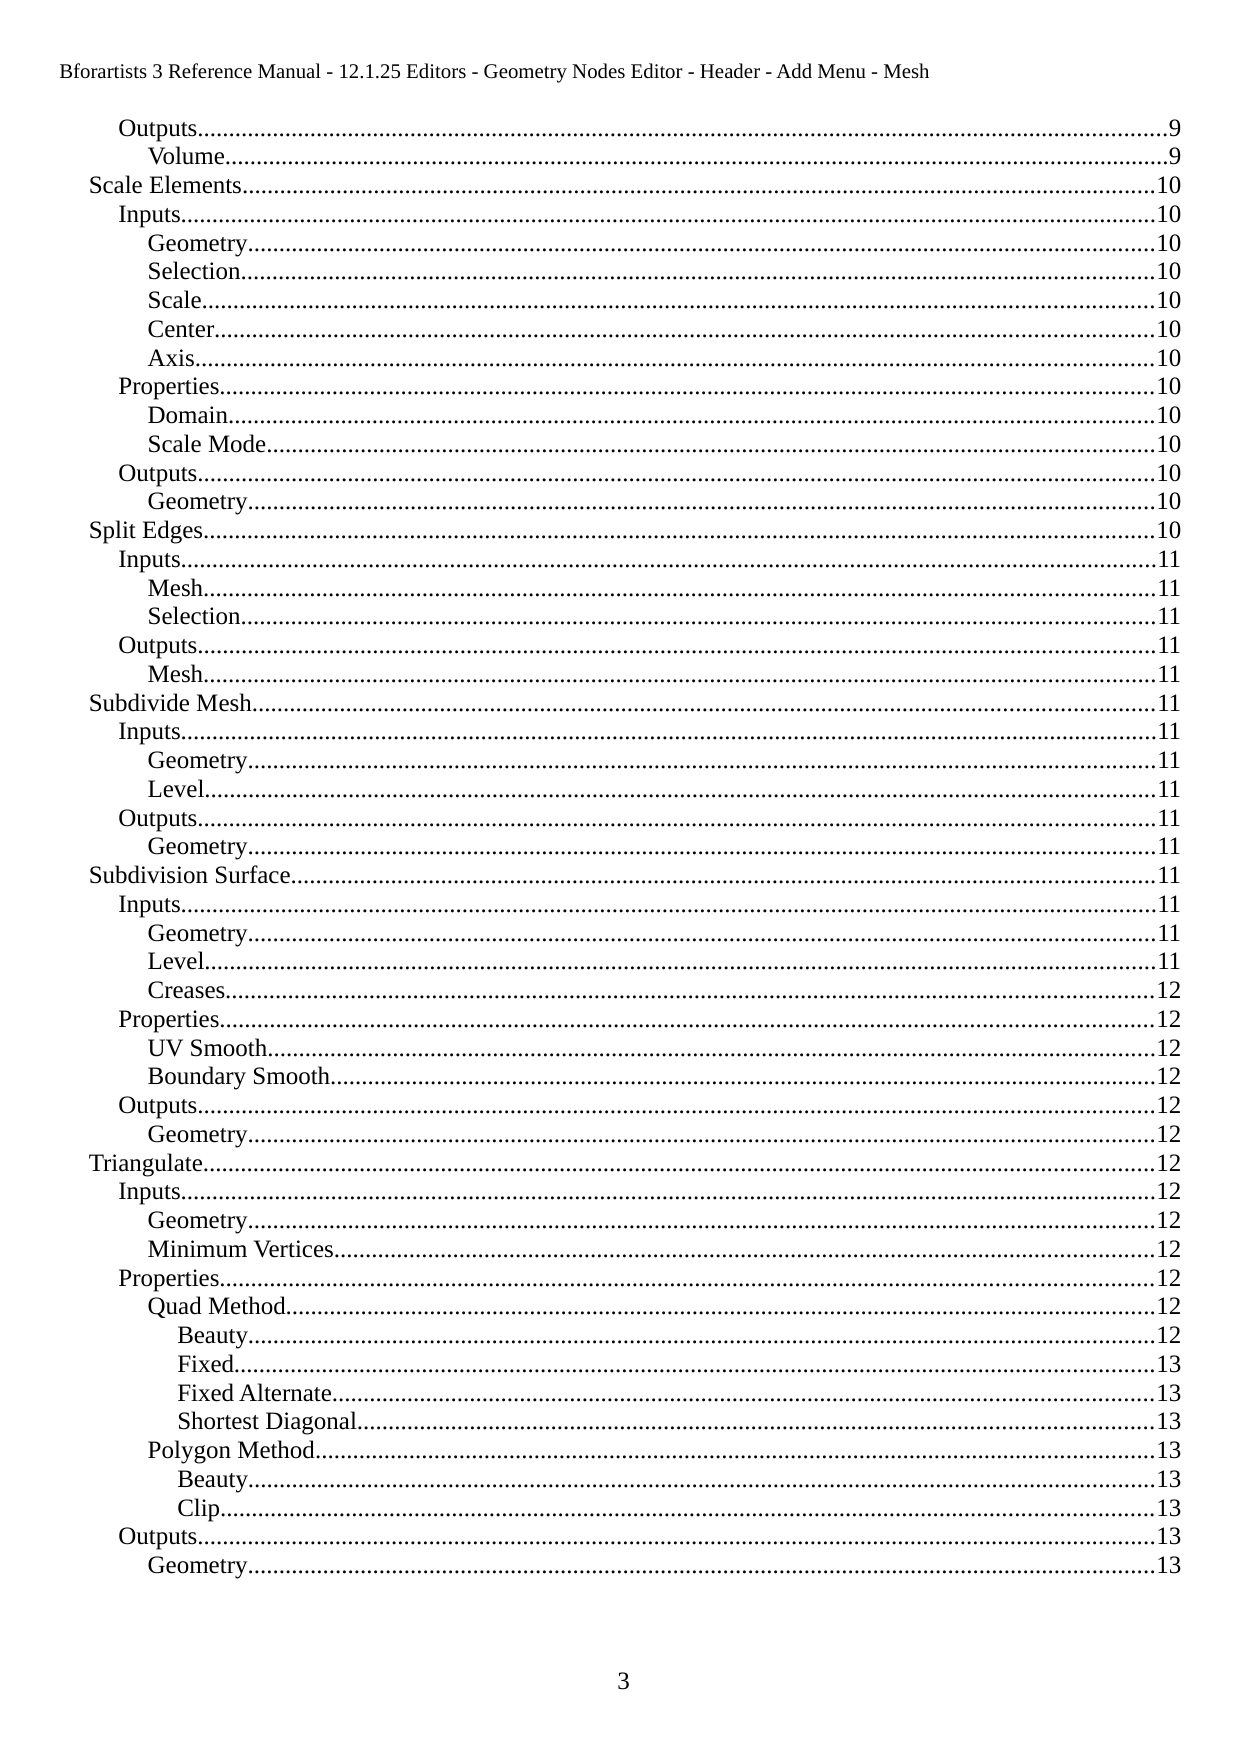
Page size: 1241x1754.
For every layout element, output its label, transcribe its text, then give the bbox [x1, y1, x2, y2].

text Inputs 11 [118, 716, 1181, 745]
text Domain 10 [147, 400, 1181, 429]
text Geometry 12 [147, 1205, 1181, 1234]
text Geometry 11 [147, 831, 1181, 860]
text Clip 13 [177, 1493, 1181, 1521]
text Center 10 [147, 314, 1181, 343]
text Selection 11 [147, 601, 1181, 630]
text Outputs 12 [118, 1090, 1181, 1119]
text Boundary Smooth 12 [147, 1061, 1181, 1090]
text Fixed Alternate 13 [177, 1378, 1181, 1406]
text Triangulate 12 [88, 1148, 1181, 1176]
text Properties 12 [118, 1004, 1181, 1033]
text Properties 12 [118, 1263, 1181, 1291]
text Selection 10 [147, 256, 1181, 285]
text Geometry 11 [147, 745, 1181, 774]
text Beauty 12 [177, 1320, 1181, 1349]
text Scale Mode 10 [147, 429, 1181, 458]
text Minimum Vertices 12 [147, 1234, 1181, 1263]
text Subdivide Mesh 11 [88, 688, 1181, 716]
text Level 11 [147, 946, 1181, 975]
text Volume 9 [147, 141, 1181, 170]
text Subdivision Surface 11 [88, 860, 1181, 889]
text Axis 10 [147, 343, 1181, 371]
text Inputs 11 [118, 544, 1181, 573]
text Split Edges 10 [88, 515, 1181, 544]
text Outputs 11 [118, 630, 1181, 659]
text Inputs 11 [118, 889, 1181, 918]
text Outputs 11 [118, 803, 1181, 831]
text Geometry 11 [147, 918, 1181, 946]
text Outputs 10 [118, 458, 1181, 486]
text Properties 10 [118, 371, 1181, 400]
text Level 11 [147, 774, 1181, 803]
text Fixed 13 [177, 1349, 1181, 1378]
text Outputs 9 [118, 113, 1181, 141]
text Geometry 12 [147, 1119, 1181, 1148]
text Geometry 13 [147, 1550, 1181, 1579]
text Creases 12 [147, 975, 1181, 1004]
text Mesh 11 [147, 659, 1181, 688]
text Scale Elements 10 [88, 170, 1181, 199]
text Geometry 10 [147, 228, 1181, 256]
text Inputs 10 [118, 199, 1181, 228]
text Quad Method 12 [147, 1291, 1181, 1320]
text Inputs 12 [118, 1176, 1181, 1205]
text Outputs 13 [118, 1521, 1181, 1550]
text Polygon Method 13 [147, 1435, 1181, 1464]
text UV Smooth 12 [147, 1033, 1181, 1061]
text Shortest Diagonal 13 [177, 1406, 1181, 1435]
text Beauty 13 [177, 1464, 1181, 1493]
text Geometry 10 [147, 486, 1181, 515]
text Scale 10 [147, 285, 1181, 314]
text Mesh 11 [147, 573, 1181, 601]
